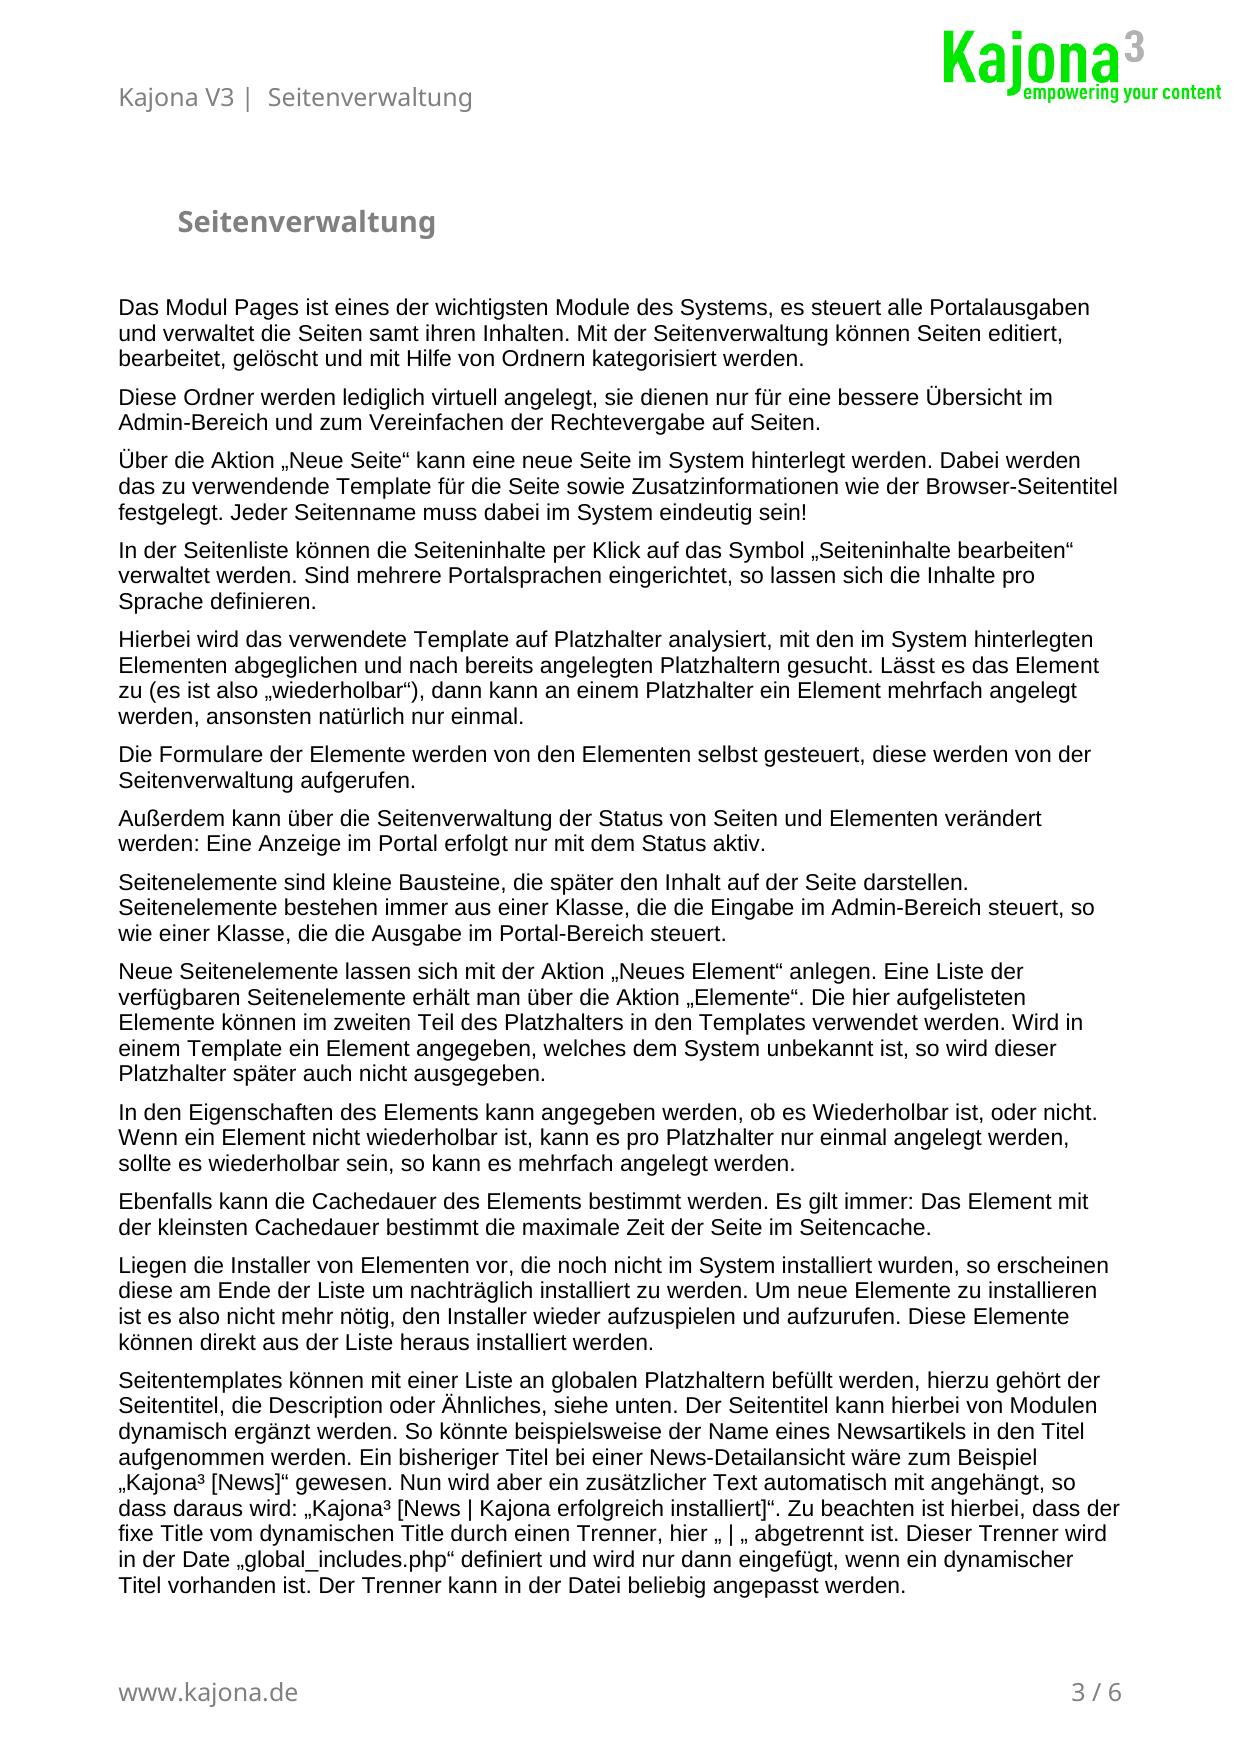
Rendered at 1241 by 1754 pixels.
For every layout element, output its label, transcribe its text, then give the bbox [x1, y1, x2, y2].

picture [944, 30, 1221, 103]
text Außerdem kann über die Seitenverwaltung der Status von Seiten und Elementen verändert werden: Eine Anzeige im Portal erfolgt nur mit dem Status aktiv. [118, 805, 1122, 857]
text In der Seitenliste können die Seiteninhalte per Klick auf das Symbol „Seiteninhalte bearbeiten“ verwaltet werden. Sind mehrere Portalsprachen eingerichtet, so lassen sich die Inhalte pro Sprache definieren. [118, 537, 1122, 614]
subtitle Seitenverwaltung [118, 201, 1122, 241]
text Neue Seitenelemente lassen sich mit der Aktion „Neues Element“ anlegen. Eine Liste der verfügbaren Seitenelemente erhält man über die Aktion „Elemente“. Die hier aufgelisteten Elemente können im zweiten Teil des Platzhalters in den Templates verwendet werden. Wird in einem Template ein Element angegeben, welches dem System unbekannt ist, so wird dieser Platzhalter später auch nicht ausgegeben. [118, 958, 1122, 1087]
text Hierbei wird das verwendete Template auf Platzhalter analysiert, mit den im System hinterlegten Elementen abgeglichen und nach bereits angelegten Platzhaltern gesucht. Lässt es das Element zu (es ist also „wiederholbar“), dann kann an einem Platzhalter ein Element mehrfach angelegt werden, ansonsten natürlich nur einmal. [118, 627, 1122, 729]
text Ebenfalls kann die Cachedauer des Elements bestimmt werden. Es gilt immer: Das Element mit der kleinsten Cachedauer bestimmt die maximale Zeit der Seite im Seitencache. [118, 1188, 1122, 1240]
text In den Eigenschaften des Elements kann angegeben werden, ob es Wiederholbar ist, oder nicht. Wenn ein Element nicht wiederholbar ist, kann es pro Platzhalter nur einmal angelegt werden, sollte es wiederholbar sein, so kann es mehrfach angelegt werden. [118, 1099, 1122, 1176]
text Über die Aktion „Neue Seite“ kann eine neue Seite im System hinterlegt werden. Dabei werden das zu verwendende Template für die Seite sowie Zusatzinformationen wie der Browser-Seitentitel festgelegt. Jeder Seitenname muss dabei im System eindeutig sein! [118, 448, 1122, 525]
text Die Formulare der Elemente werden von den Elementen selbst gesteuert, diese werden von der Seitenverwaltung aufgerufen. [118, 742, 1122, 793]
text Seitenelemente sind kleine Bausteine, die später den Inhalt auf der Seite darstellen. Seitenelemente bestehen immer aus einer Klasse, die die Eingabe im Admin-Bereich steuert, so wie einer Klasse, die die Ausgabe im Portal-Bereich steuert. [118, 869, 1122, 946]
text Das Modul Pages ist eines der wichtigsten Module des Systems, es steuert alle Portalausgaben und verwaltet die Seiten samt ihren Inhalten. Mit der Seitenverwaltung können Seiten editiert, bearbeitet, gelöscht und mit Hilfe von Ordnern kategorisiert werden. [118, 295, 1122, 372]
text Liegen die Installer von Elementen vor, die noch nicht im System installiert wurden, so erscheinen diese am Ende der Liste um nachträglich installiert zu werden. Um neue Elemente zu installieren ist es also nicht mehr nötig, den Installer wieder aufzuspielen und aufzurufen. Diese Elemente können direkt aus der Liste heraus installiert werden. [118, 1252, 1122, 1355]
text Seitentemplates können mit einer Liste an globalen Platzhaltern befüllt werden, hierzu gehört der Seitentitel, die Description oder Ähnliches, siehe unten. Der Seitentitel kann hierbei von Modulen dynamisch ergänzt werden. So könnte beispielsweise der Name eines Newsartikels in den Titel aufgenommen werden. Ein bisheriger Titel bei einer News-Detailansicht wäre zum Beispiel „Kajona³ [News]“ gewesen. Nun wird aber ein zusätzlicher Text automatisch mit angehängt, so dass daraus wird: „Kajona³ [News | Kajona erfolgreich installiert]“. Zu beachten ist hierbei, dass der fixe Title vom dynamischen Title durch einen Trenner, hier „ | „ abgetrennt ist. Dieser Trenner wird in der Date „global_includes.php“ definiert und wird nur dann eingefügt, wenn ein dynamischer Titel vorhanden ist. Der Trenner kann in der Datei beliebig angepasst werden. [118, 1367, 1122, 1598]
text Diese Ordner werden lediglich virtuell angelegt, sie dienen nur für eine bessere Übersicht im Admin-Bereich und zum Vereinfachen der Rechtevergabe auf Seiten. [118, 384, 1122, 435]
